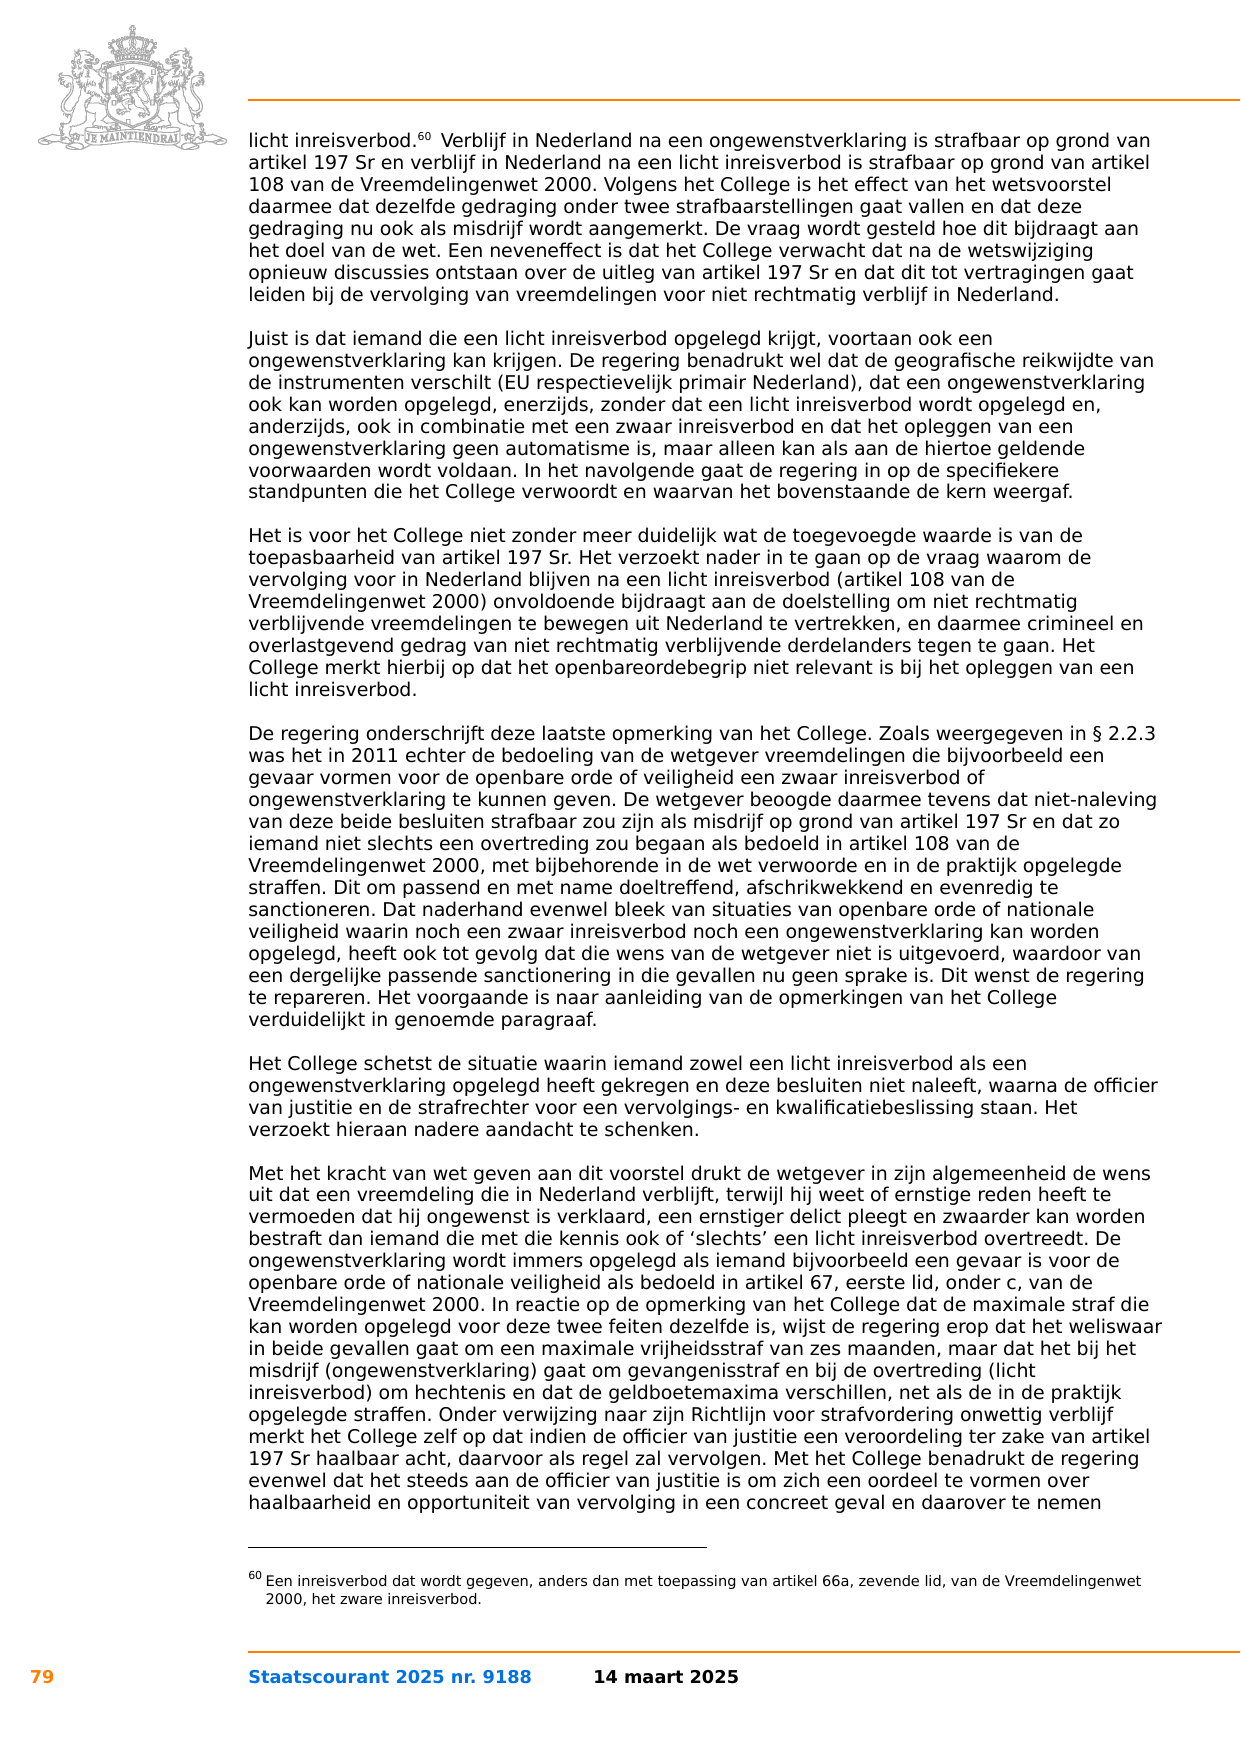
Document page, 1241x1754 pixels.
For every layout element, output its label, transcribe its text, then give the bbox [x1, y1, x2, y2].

text Juist is dat iemand die een licht inreisverbod opgelegd krijgt, voortaan ook een ongewenstverklaring kan krijgen. De regering benadrukt wel dat de geografische reikwijdte van de instrumenten verschilt (EU respectievelijk primair Nederland), dat een ongewenstverklaring ook kan worden opgelegd, enerzijds, zonder dat een licht inreisverbod wordt opgelegd en, anderzijds, ook in combinatie met een zwaar inreisverbod en dat het opleggen van een ongewenstverklaring geen automatisme is, maar alleen kan als aan de hiertoe geldende voorwaarden wordt voldaan. In het navolgende gaat de regering in op de specifiekere standpunten die het College verwoordt en waarvan het bovenstaande de kern weergaf. [248, 328, 1163, 503]
text licht inreisverbod. Verblijf in Nederland na een ongewenstverklaring is strafbaar op grond van artikel 197 Sr en verblijf in Nederland na een licht inreisverbod is strafbaar op grond van artikel 108 van de Vreemdelingenwet 2000. Volgens het College is het effect van het wetsvoorstel daarmee dat dezelfde gedraging onder twee strafbaarstellingen gaat vallen en dat deze gedraging nu ook als misdrijf wordt aangemerkt. De vraag wordt gesteld hoe dit bijdraagt aan het doel van de wet. Een neveneffect is dat het College verwacht dat na de wetswijziging opnieuw discussies ontstaan over de uitleg van artikel 197 Sr en dat dit tot vertragingen gaat leiden bij de vervolging van vreemdelingen voor niet rechtmatig verblijf in Nederland. [248, 130, 1163, 306]
text Met het kracht van wet geven aan dit voorstel drukt de wetgever in zijn algemeenheid de wens uit dat een vreemdeling die in Nederland verblijft, terwijl hij weet of ernstige reden heeft te vermoeden dat hij ongewenst is verklaard, een ernstiger delict pleegt en zwaarder kan worden bestraft dan iemand die met die kennis ook of ‘slechts’ een licht inreisverbod overtreedt. De ongewenstverklaring wordt immers opgelegd als iemand bijvoorbeeld een gevaar is voor de openbare orde of nationale veiligheid als bedoeld in artikel 67, eerste lid, onder c, van de Vreemdelingenwet 2000. In reactie op de opmerking van het College dat de maximale straf die kan worden opgelegd voor deze twee feiten dezelfde is, wijst de regering erop dat het weliswaar in beide gevallen gaat om een maximale vrijheidsstraf van zes maanden, maar dat het bij het misdrijf (ongewenstverklaring) gaat om gevangenisstraf en bij de overtreding (licht inreisverbod) om hechtenis en dat de geldboetemaxima verschillen, net als de in de praktijk opgelegde straffen. Onder verwijzing naar zijn Richtlijn voor strafvordering onwettig verblijf merkt het College zelf op dat indien de officier van justitie een veroordeling ter zake van artikel 197 Sr haalbaar acht, daarvoor als regel zal vervolgen. Met het College benadrukt de regering evenwel dat het steeds aan de officier van justitie is om zich een oordeel te vormen over haalbaarheid en opportuniteit van vervolging in een concreet geval en daarover te nemen [248, 1162, 1163, 1514]
text De regering onderschrijft deze laatste opmerking van het College. Zoals weergegeven in § 2.2.3 was het in 2011 echter de bedoeling van de wetgever vreemdelingen die bijvoorbeeld een gevaar vormen voor de openbare orde of veiligheid een zwaar inreisverbod of ongewenstverklaring te kunnen geven. De wetgever beoogde daarmee tevens dat niet-naleving van deze beide besluiten strafbaar zou zijn als misdrijf op grond van artikel 197 Sr en dat zo iemand niet slechts een overtreding zou begaan als bedoeld in artikel 108 van de Vreemdelingenwet 2000, met bijbehorende in de wet verwoorde en in de praktijk opgelegde straffen. Dit om passend en met name doeltreffend, afschrikwekkend en evenredig te sanctioneren. Dat naderhand evenwel bleek van situaties van openbare orde of nationale veiligheid waarin noch een zwaar inreisverbod noch een ongewenstverklaring kan worden opgelegd, heeft ook tot gevolg dat die wens van de wetgever niet is uitgevoerd, waardoor van een dergelijke passende sanctionering in die gevallen nu geen sprake is. Dit wenst de regering te repareren. Het voorgaande is naar aanleiding van de opmerkingen van het College verduidelijkt in genoemde paragraaf. [248, 723, 1163, 1031]
text Het College schetst de situatie waarin iemand zowel een licht inreisverbod als een ongewenstverklaring opgelegd heeft gekregen en deze besluiten niet naleeft, waarna de officier van justitie en de strafrechter voor een vervolgings- en kwalificatiebeslissing staan. Het verzoekt hieraan nadere aandacht te schenken. [248, 1053, 1163, 1141]
text Een inreisverbod dat wordt gegeven, anders dan met toepassing van artikel 66a, zevende lid, van de Vreemdelingenwet 2000, het zware inreisverbod. [248, 1569, 1163, 1608]
picture [38, 25, 227, 150]
text Het is voor het College niet zonder meer duidelijk wat de toegevoegde waarde is van de toepasbaarheid van artikel 197 Sr. Het verzoekt nader in te gaan op de vraag waarom de vervolging voor in Nederland blijven na een licht inreisverbod (artikel 108 van de Vreemdelingenwet 2000) onvoldoende bijdraagt aan de doelstelling om niet rechtmatig verblijvende vreemdelingen te bewegen uit Nederland te vertrekken, en daarmee crimineel en overlastgevend gedrag van niet rechtmatig verblijvende derdelanders tegen te gaan. Het College merkt hierbij op dat het openbareordebegrip niet relevant is bij het opleggen van een licht inreisverbod. [248, 525, 1163, 701]
